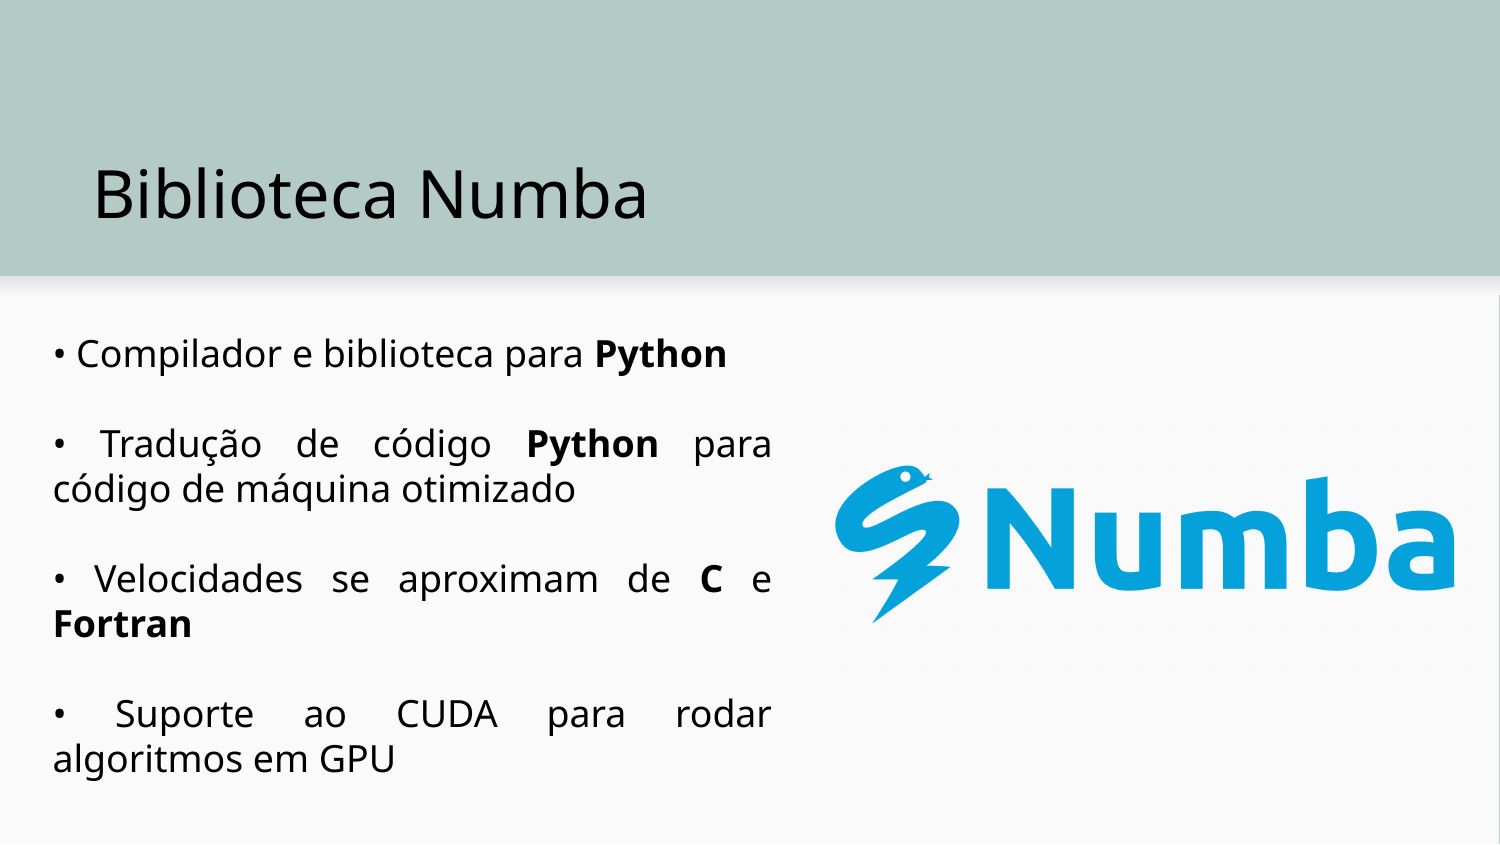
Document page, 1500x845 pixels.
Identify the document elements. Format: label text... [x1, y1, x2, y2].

list • Compilador e biblioteca para Python • Tradução de código Python para código de máquina otimizado • Velocidades se aproximam de C e Fortran • Suporte ao CUDA para rodar algoritmos em GPU [37, 315, 788, 788]
picture [825, 412, 1481, 676]
title Biblioteca Numba [77, 121, 1427, 248]
